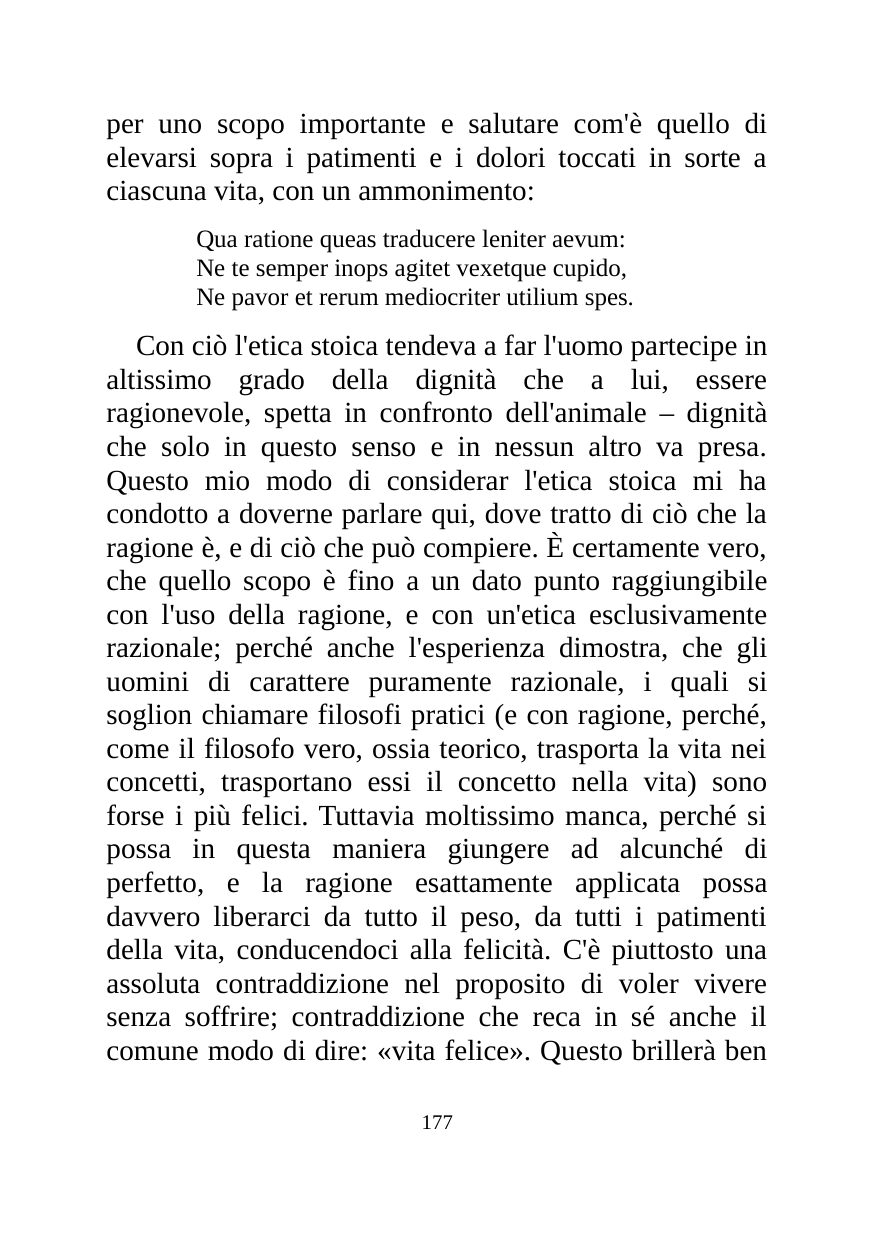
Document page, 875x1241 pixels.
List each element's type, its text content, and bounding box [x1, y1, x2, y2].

text per uno scopo importante e salutare com'è quello di elevarsi sopra i patimenti e i dolori toccati in sorte a ciascuna vita, con un ammonimento: [106, 106, 768, 207]
text Qua ratione queas traducere leniter aevum: Ne te semper inops agitet vexetque cupido, Ne pavor et rerum mediocriter utilium spes. [196, 224, 768, 311]
text Con ciò l'etica stoica tendeva a far l'uomo partecipe in altissimo grado della dignità che a lui, essere ragionevole, spetta in confronto dell'animale – dignità che solo in questo senso e in nessun altro va presa. Questo mio modo di considerar l'etica stoica mi ha condotto a doverne parlare qui, dove tratto di ciò che la ragione è, e di ciò che può compiere. È certamente vero, che quello scopo è fino a un dato punto raggiungibile con l'uso della ragione, e con un'etica esclusivamente razionale; perché anche l'esperienza dimostra, che gli uomini di carattere puramente razionale, i quali si soglion chiamare filosofi pratici (e con ragione, perché, come il filosofo vero, ossia teorico, trasporta la vita nei concetti, trasportano essi il concetto nella vita) sono forse i più felici. Tuttavia moltissimo manca, perché si possa in questa maniera giungere ad alcunché di perfetto, e la ragione esattamente applicata possa davvero liberarci da tutto il peso, da tutti i patimenti della vita, conducendoci alla felicità. C'è piuttosto una assoluta contraddizione nel proposito di voler vivere senza soffrire; contraddizione che reca in sé anche il comune modo di dire: «vita felice». Questo brillerà ben [106, 328, 768, 1066]
